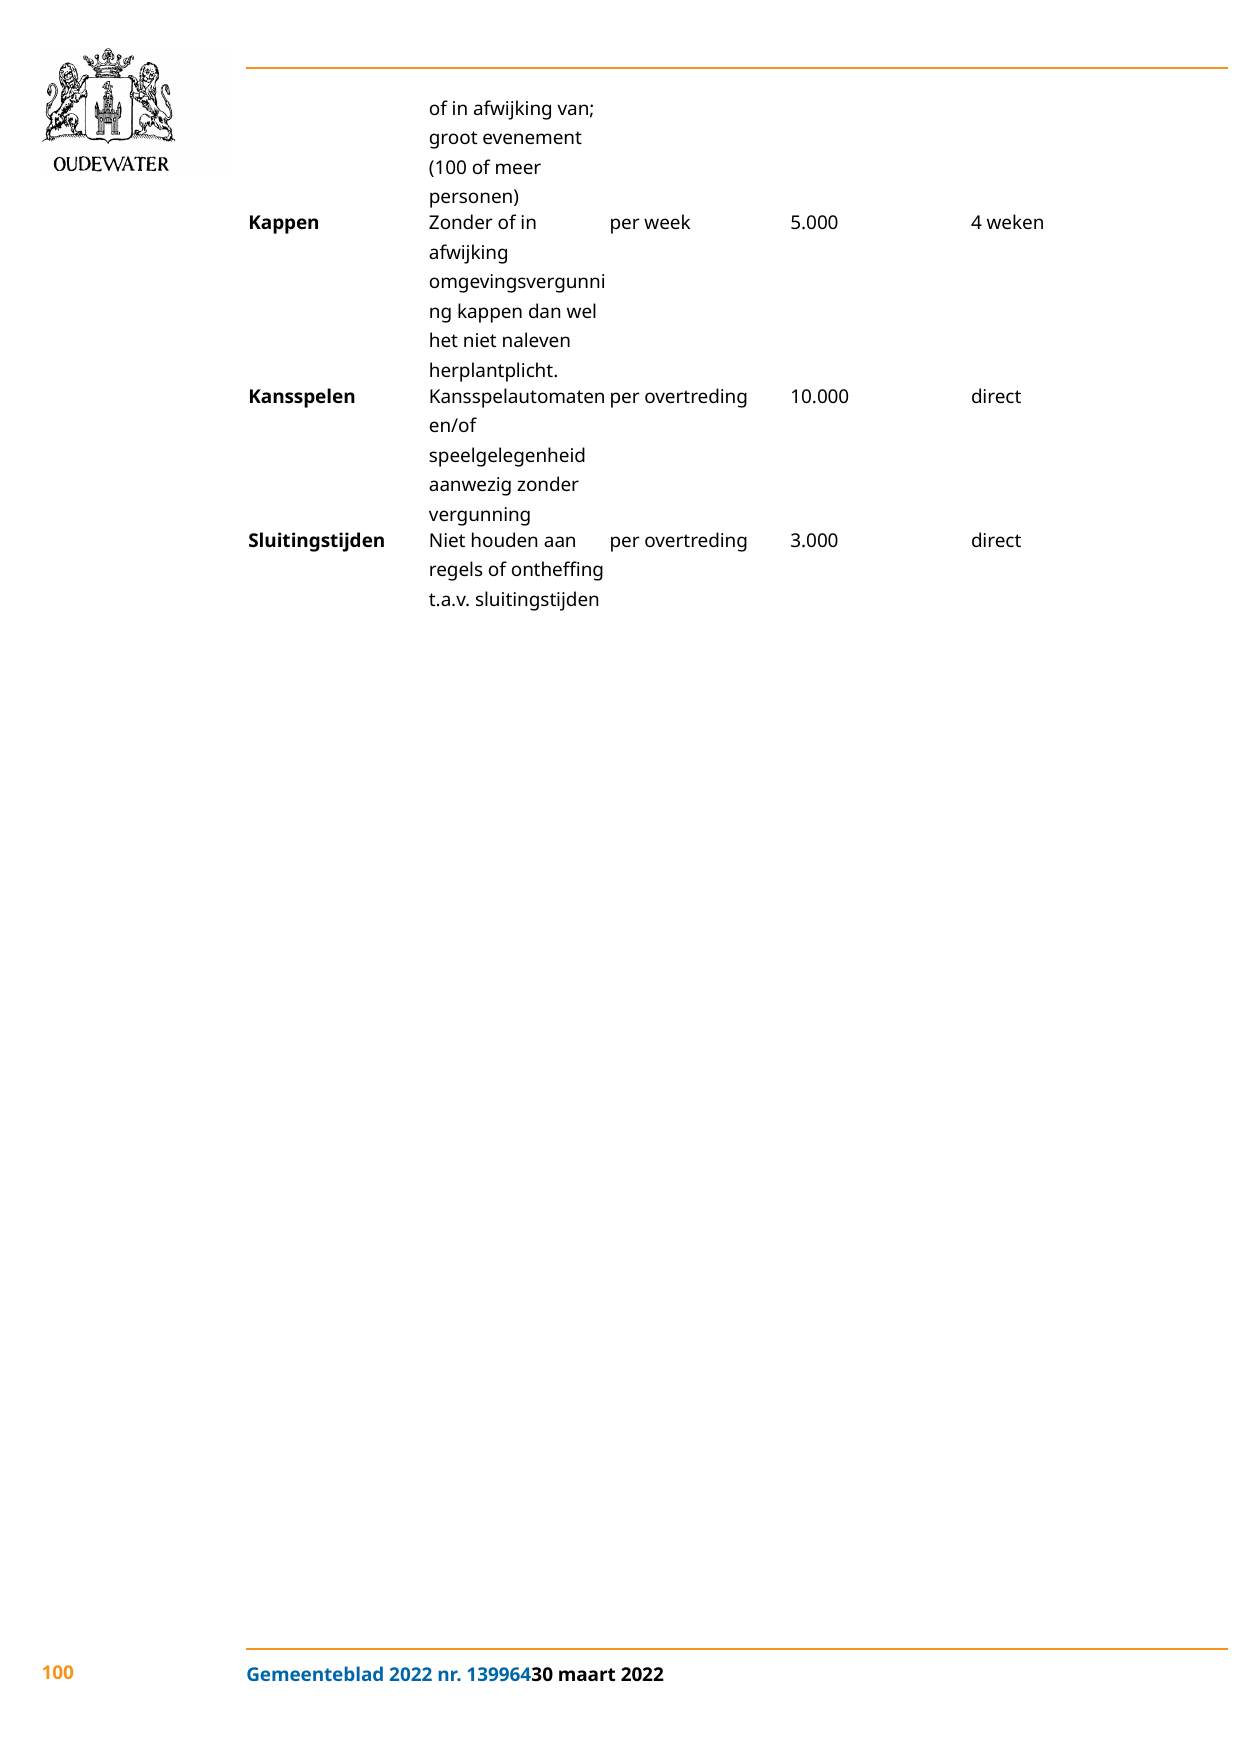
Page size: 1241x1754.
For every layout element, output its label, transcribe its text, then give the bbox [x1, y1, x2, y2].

table_cell Kansspelautomaten en/of speelgelegenheid aanwezig zonder vergunning [429, 383, 609, 527]
table_cell Kansspelen [248, 383, 429, 527]
table_cell [248, 95, 429, 209]
picture [41, 47, 231, 172]
table_cell 10.000 [790, 383, 971, 527]
table_cell per overtreding [609, 383, 790, 527]
table_cell per week [609, 209, 790, 383]
table_cell [971, 95, 1152, 209]
table_cell direct [971, 527, 1152, 612]
table_cell per overtreding [609, 527, 790, 612]
table_cell [609, 95, 790, 209]
table_cell 3.000 [790, 527, 971, 612]
table_cell [790, 95, 971, 209]
table_cell of in afwijking van; groot evenement (100 of meer personen) [429, 95, 609, 209]
table_cell Kappen [248, 209, 429, 383]
table_cell Niet houden aan regels of ontheffing t.a.v. sluitingstijden [429, 527, 609, 612]
table_cell 4 weken [971, 209, 1152, 383]
table_cell direct [971, 383, 1152, 527]
table_cell Zonder of in afwijking omgevingsvergunning kappen dan wel het niet naleven herplantplicht. [429, 209, 609, 383]
table_cell 5.000 [790, 209, 971, 383]
table_cell Sluitingstijden [248, 527, 429, 612]
